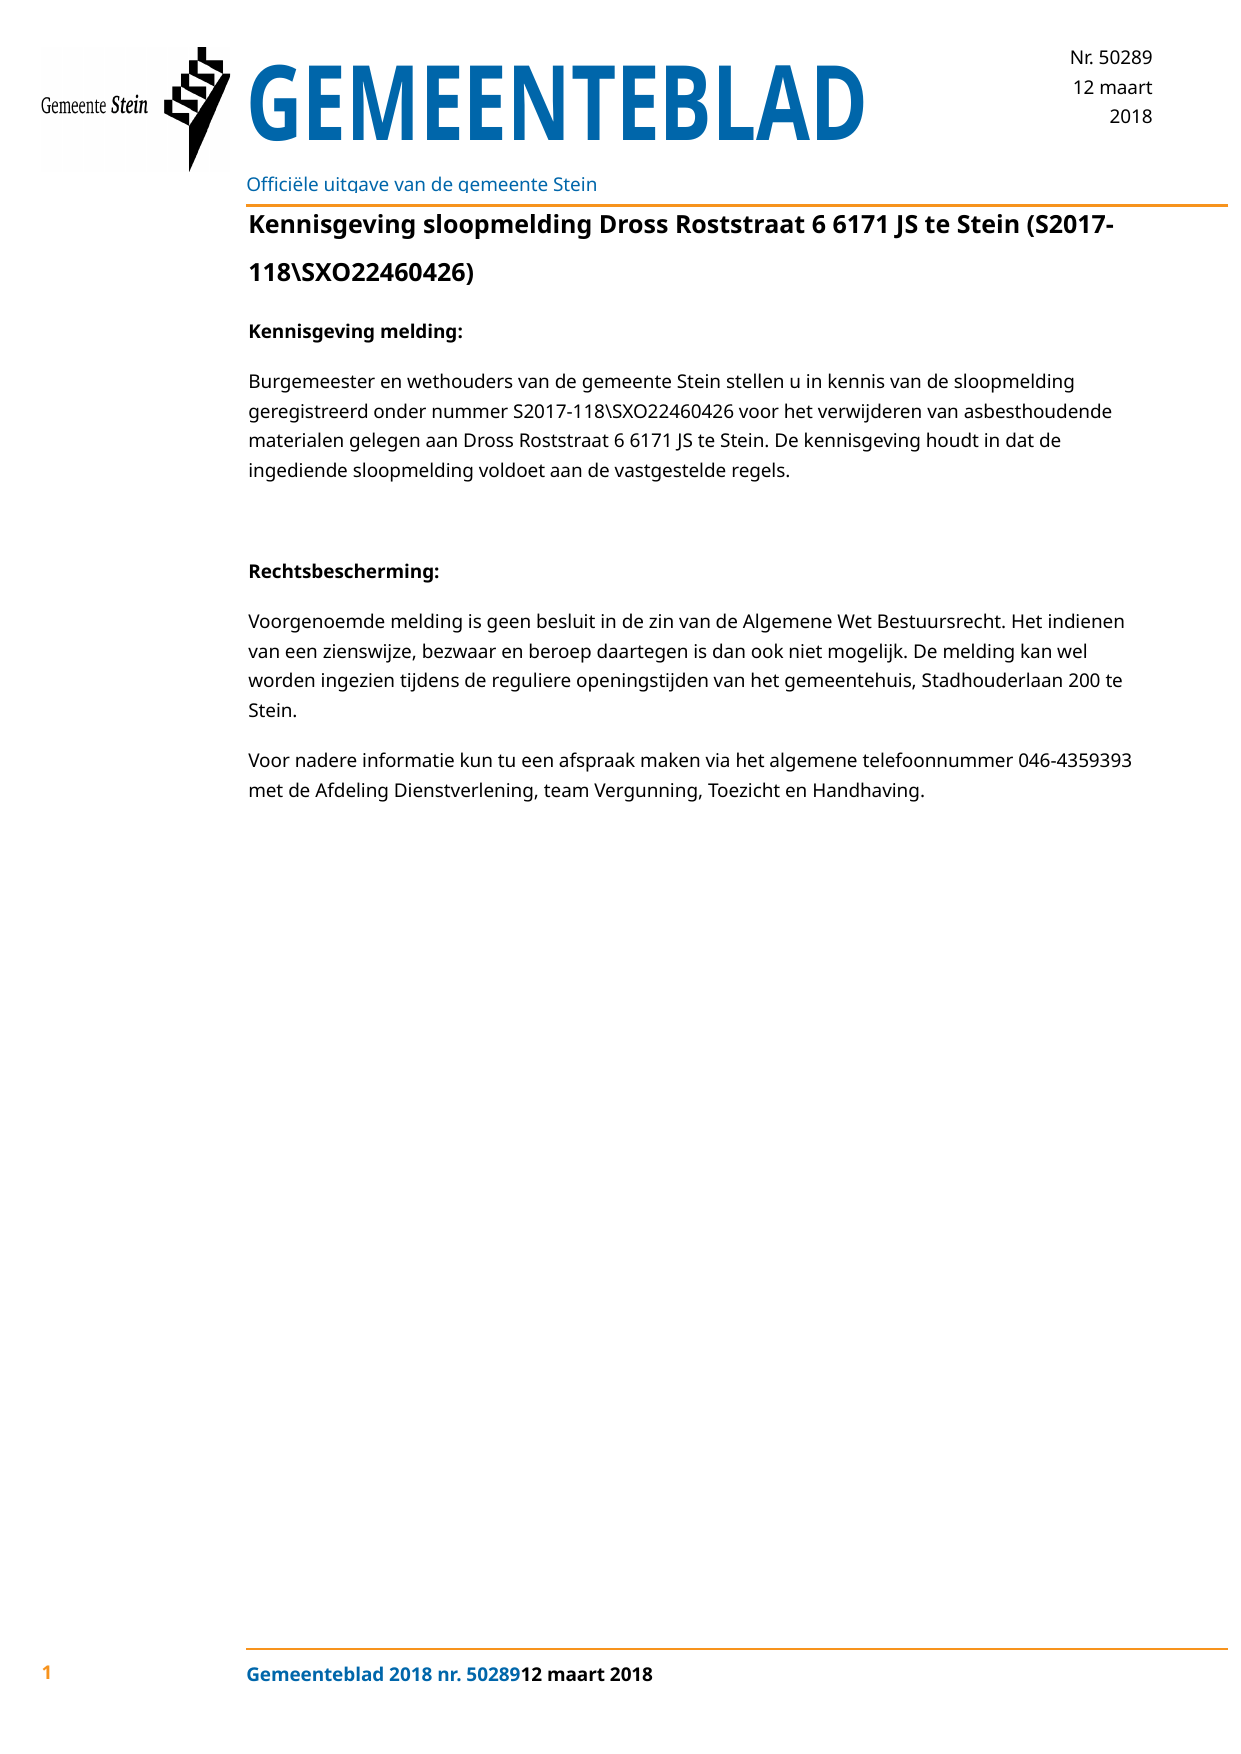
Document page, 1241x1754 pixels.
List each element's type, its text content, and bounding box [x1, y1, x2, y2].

text Kennisgeving melding: [248, 318, 1152, 344]
text Kennisgeving sloopmelding Dross Roststraat 6 6171 JS te Stein (S2017-118\SXO22460426) [248, 207, 1152, 288]
text Burgemeester en wethouders van de gemeente Stein stellen u in kennis van de sloopmelding geregistreerd onder nummer S2017-118\SXO22460426 voor het verwijderen van asbesthoudende materialen gelegen aan Dross Roststraat 6 6171 JS te Stein. De kennisgeving houdt in dat de ingediende sloopmelding voldoet aan de vastgestelde regels. [248, 368, 1152, 483]
text Voor nadere informatie kun tu een afspraak maken via het algemene telefoonnummer 046-4359393 met de Afdeling Dienstverlening, team Vergunning, Toezicht en Handhaving. [248, 747, 1152, 803]
text Rechtsbescherming: [248, 558, 1152, 584]
text Voorgenoemde melding is geen besluit in de zin van de Algemene Wet Bestuursrecht. Het indienen van een zienswijze, bezwaar en beroep daartegen is dan ook niet mogelijk. De melding kan wel worden ingezien tijdens de reguliere openingstijden van het gemeentehuis, Stadhouderlaan 200 te Stein. [248, 608, 1152, 723]
picture [41, 47, 231, 172]
